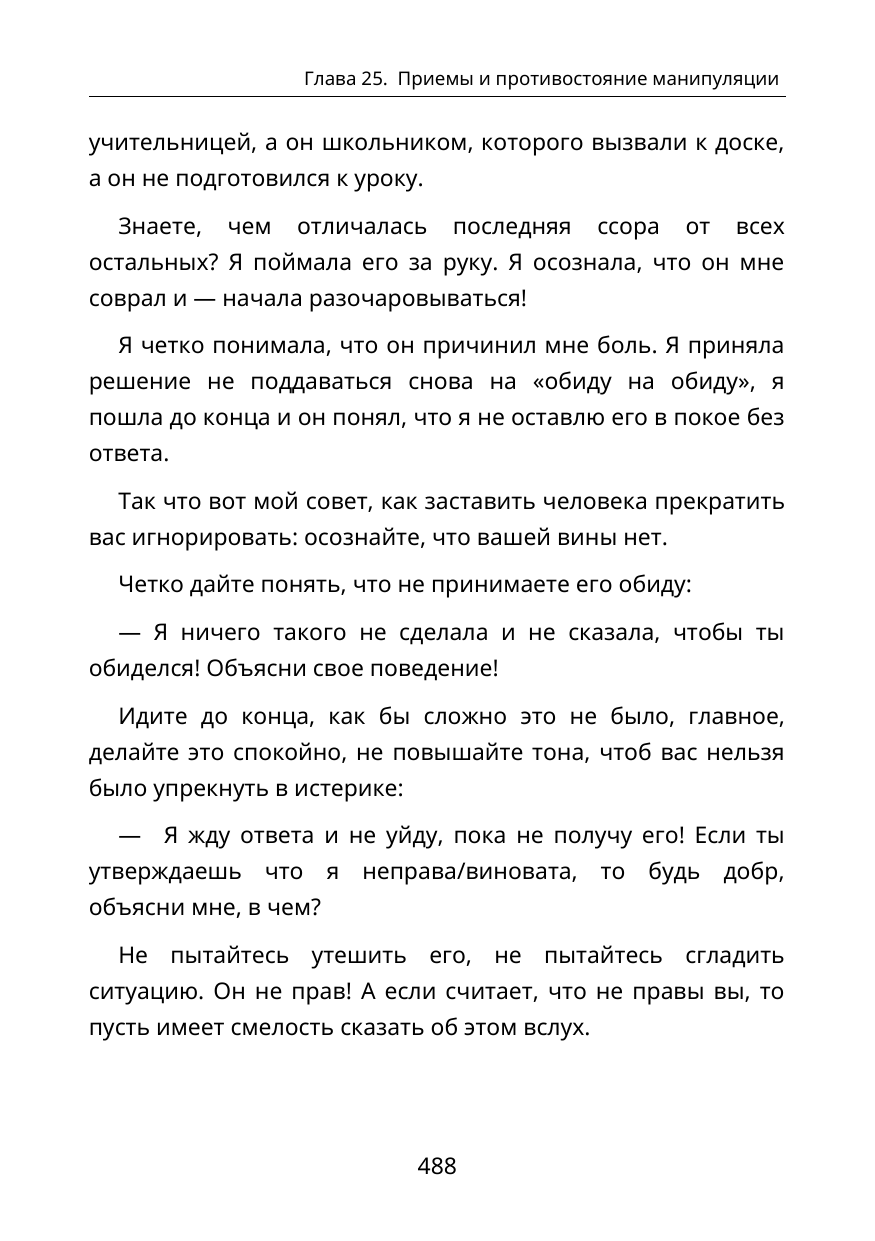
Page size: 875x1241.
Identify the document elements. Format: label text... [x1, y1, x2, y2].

text Четко дайте понять, что не принимаете его обиду: [88, 568, 786, 600]
text Так что вот мой совет, как заставить человека прекратить вас игнорировать: осознайте, что вашей вины нет. [88, 485, 786, 552]
list Я жду ответа и не уйду, пока не получу его! Если ты утверждаешь что я неправа/виновата, то будь добр, объясни мне, в чем? [88, 819, 786, 922]
text Идите до конца, как бы сложно это не было, главное, делайте это спокойно, не повышайте тона, чтоб вас нельзя было упрекнуть в истерике: [88, 700, 786, 803]
text Не пытайтесь утешить его, не пытайтесь сгладить ситуацию. Он не прав! А если считает, что не правы вы, то пусть имеет смелость сказать об этом вслух. [88, 939, 786, 1042]
text — Я ничего такого не сделала и не сказала, чтобы ты обиделся! Объясни свое поведение! [88, 616, 786, 683]
text учительницей, а он школьником, которого вызвали к доске, а он не подготовился к уроку. [88, 126, 786, 193]
text Я четко понимала, что он причинил мне боль. Я приняла решение не поддаваться снова на «обиду на обиду», я пошла до конца и он понял, что я не оставлю его в покое без ответа. [88, 329, 786, 468]
text Знаете, чем отличалась последняя ссора от всех остальных? Я поймала его за руку. Я осознала, что он мне соврал и — начала разочаровываться! [88, 210, 786, 313]
